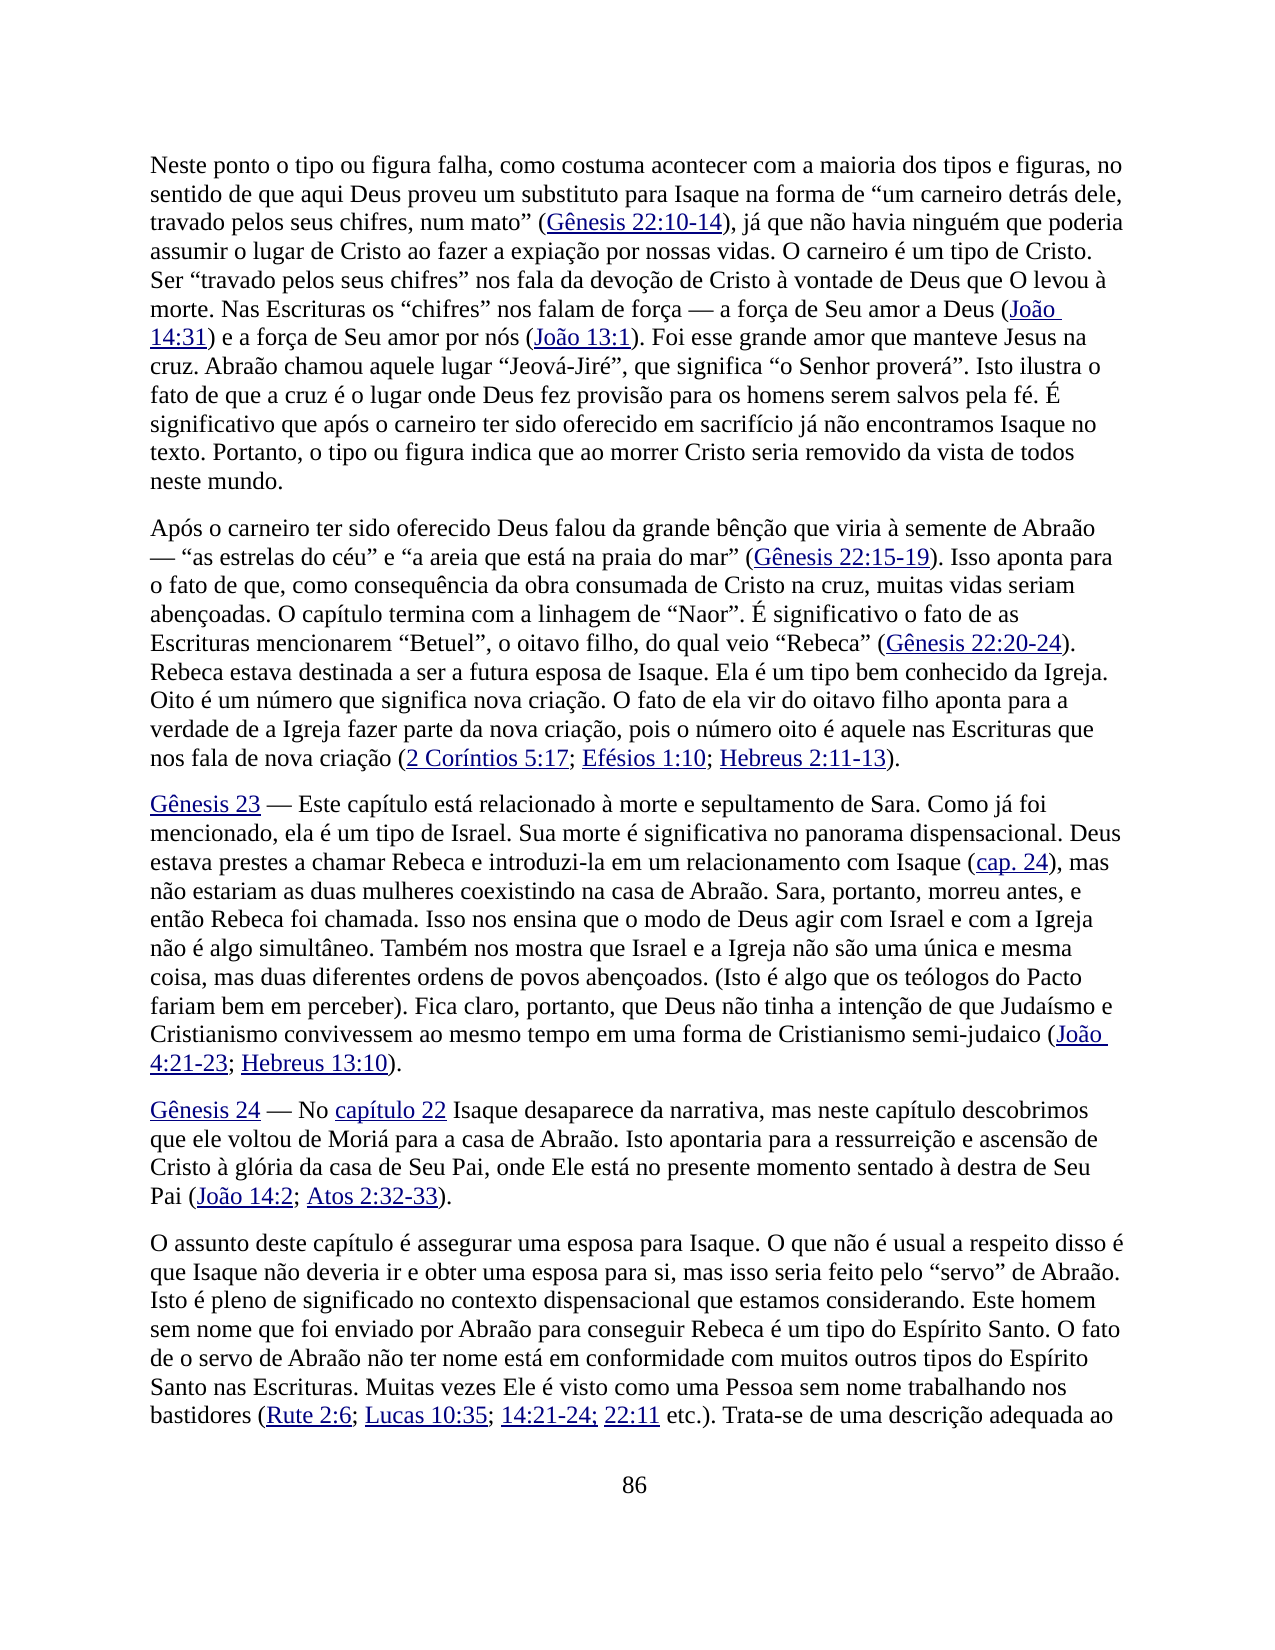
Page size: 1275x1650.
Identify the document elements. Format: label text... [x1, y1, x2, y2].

text Após o carneiro ter sido oferecido Deus falou da grande bênção que viria à semente de Abraão — “as estrelas do céu” e “a areia que está na praia do mar” (Gênesis 22:15-19). Isso aponta para o fato de que, como consequência da obra consumada de Cristo na cruz, muitas vidas seriam abençoadas. O capítulo termina com a linhagem de “Naor”. É significativo o fato de as Escrituras mencionarem “Betuel”, o oitavo filho, do qual veio “Rebeca” (Gênesis 22:20-24). Rebeca estava destinada a ser a futura esposa de Isaque. Ela é um tipo bem conhecido da Igreja. Oito é um número que significa nova criação. O fato de ela vir do oitavo filho aponta para a verdade de a Igreja fazer parte da nova criação, pois o número oito é aquele nas Escrituras que nos fala de nova criação (2 Coríntios 5:17; Efésios 1:10; Hebreus 2:11-13). [150, 513, 1125, 772]
text Gênesis 24 — No capítulo 22 Isaque desaparece da narrativa, mas neste capítulo descobrimos que ele voltou de Moriá para a casa de Abraão. Isto apontaria para a ressurreição e ascensão de Cristo à glória da casa de Seu Pai, onde Ele está no presente momento sentado à destra de Seu Pai (João 14:2; Atos 2:32-33). [150, 1095, 1125, 1210]
text Gênesis 23 — Este capítulo está relacionado à morte e sepultamento de Sara. Como já foi mencionado, ela é um tipo de Israel. Sua morte é significativa no panorama dispensacional. Deus estava prestes a chamar Rebeca e introduzi-la em um relacionamento com Isaque (cap. 24), mas não estariam as duas mulheres coexistindo na casa de Abraão. Sara, portanto, morreu antes, e então Rebeca foi chamada. Isso nos ensina que o modo de Deus agir com Israel e com a Igreja não é algo simultâneo. Também nos mostra que Israel e a Igreja não são uma única e mesma coisa, mas duas diferentes ordens de povos abençoados. (Isto é algo que os teólogos do Pacto fariam bem em perceber). Fica claro, portanto, que Deus não tinha a intenção de que Judaísmo e Cristianismo convivessem ao mesmo tempo em uma forma de Cristianismo semi-judaico (João 4:21-23; Hebreus 13:10). [150, 789, 1125, 1077]
text Neste ponto o tipo ou figura falha, como costuma acontecer com a maioria dos tipos e figuras, no sentido de que aqui Deus proveu um substituto para Isaque na forma de “um carneiro detrás dele, travado pelos seus chifres, num mato” (Gênesis 22:10-14), já que não havia ninguém que poderia assumir o lugar de Cristo ao fazer a expiação por nossas vidas. O carneiro é um tipo de Cristo. Ser “travado pelos seus chifres” nos fala da devoção de Cristo à vontade de Deus que O levou à morte. Nas Escrituras os “chifres” nos falam de força — a força de Seu amor a Deus (João 14:31) e a força de Seu amor por nós (João 13:1). Foi esse grande amor que manteve Jesus na cruz. Abraão chamou aquele lugar “Jeová-Jiré”, que significa “o Senhor proverá”. Isto ilustra o fato de que a cruz é o lugar onde Deus fez provisão para os homens serem salvos pela fé. É significativo que após o carneiro ter sido oferecido em sacrifício já não encontramos Isaque no texto. Portanto, o tipo ou figura indica que ao morrer Cristo seria removido da vista de todos neste mundo. [150, 150, 1125, 495]
text O assunto deste capítulo é assegurar uma esposa para Isaque. O que não é usual a respeito disso é que Isaque não deveria ir e obter uma esposa para si, mas isso seria feito pelo “servo” de Abraão. Isto é pleno de significado no contexto dispensacional que estamos considerando. Este homem sem nome que foi enviado por Abraão para conseguir Rebeca é um tipo do Espírito Santo. O fato de o servo de Abraão não ter nome está em conformidade com muitos outros tipos do Espírito Santo nas Escrituras. Muitas vezes Ele é visto como uma Pessoa sem nome trabalhando nos bastidores (Rute 2:6; Lucas 10:35; 14:21-24; 22:11 etc.). Trata-se de uma descrição adequada ao [150, 1228, 1125, 1429]
